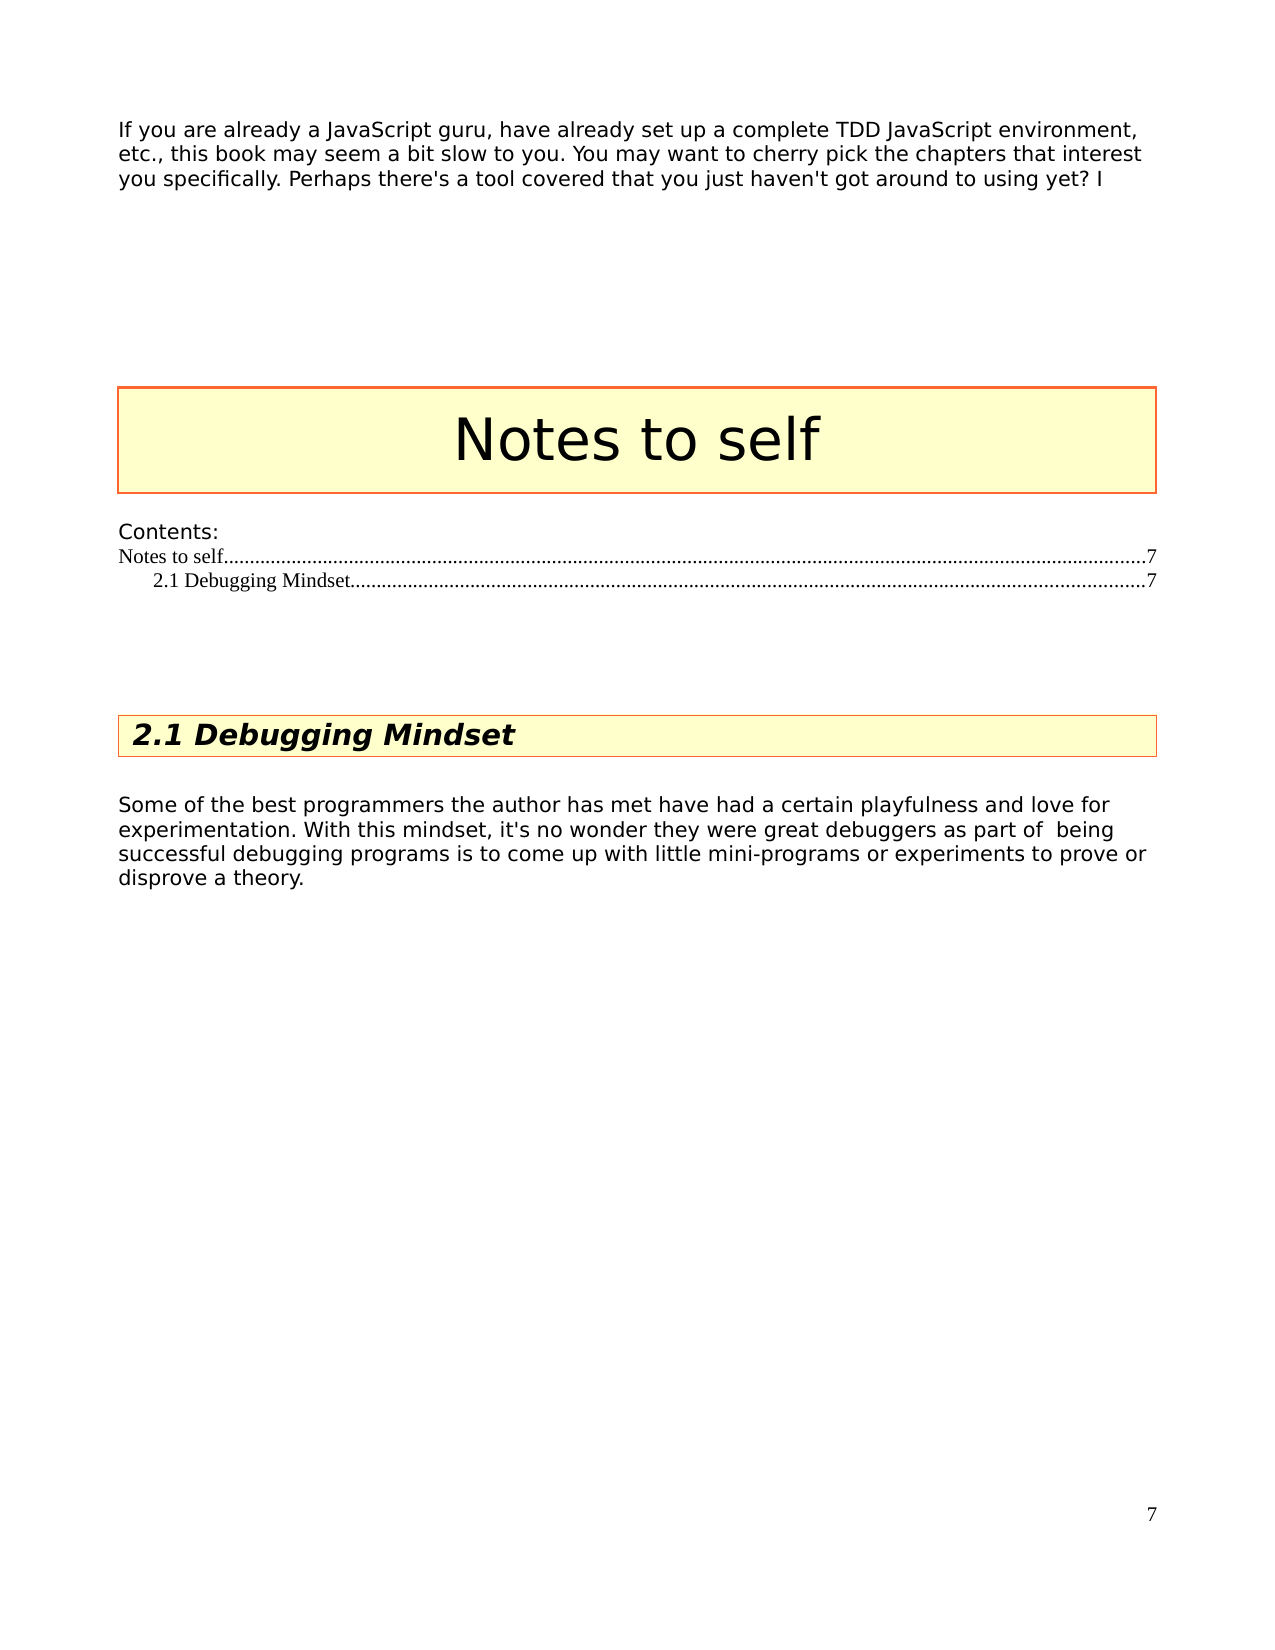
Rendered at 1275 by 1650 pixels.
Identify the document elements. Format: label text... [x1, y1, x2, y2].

text Notes to self 7 [118, 544, 1157, 568]
text Contents: [118, 520, 1157, 544]
subtitle Notes to self [119, 389, 1155, 492]
subtitle 2.1 Debugging Mindset [119, 716, 1156, 756]
text 2.1 Debugging Mindset 7 [148, 568, 1157, 592]
text Some of the best programmers the author has met have had a certain playfulness and love for experimentation. With this mindset, it's no wonder they were great debuggers as part of being successful debugging programs is to come up with little mini-programs or experiments to prove or disprove a theory. [118, 793, 1157, 890]
text If you are already a JavaScript guru, have already set up a complete TDD JavaScript environment, etc., this book may seem a bit slow to you. You may want to cherry pick the chapters that interest you specifically. Perhaps there's a tool covered that you just haven't got around to using yet? I [118, 118, 1157, 191]
